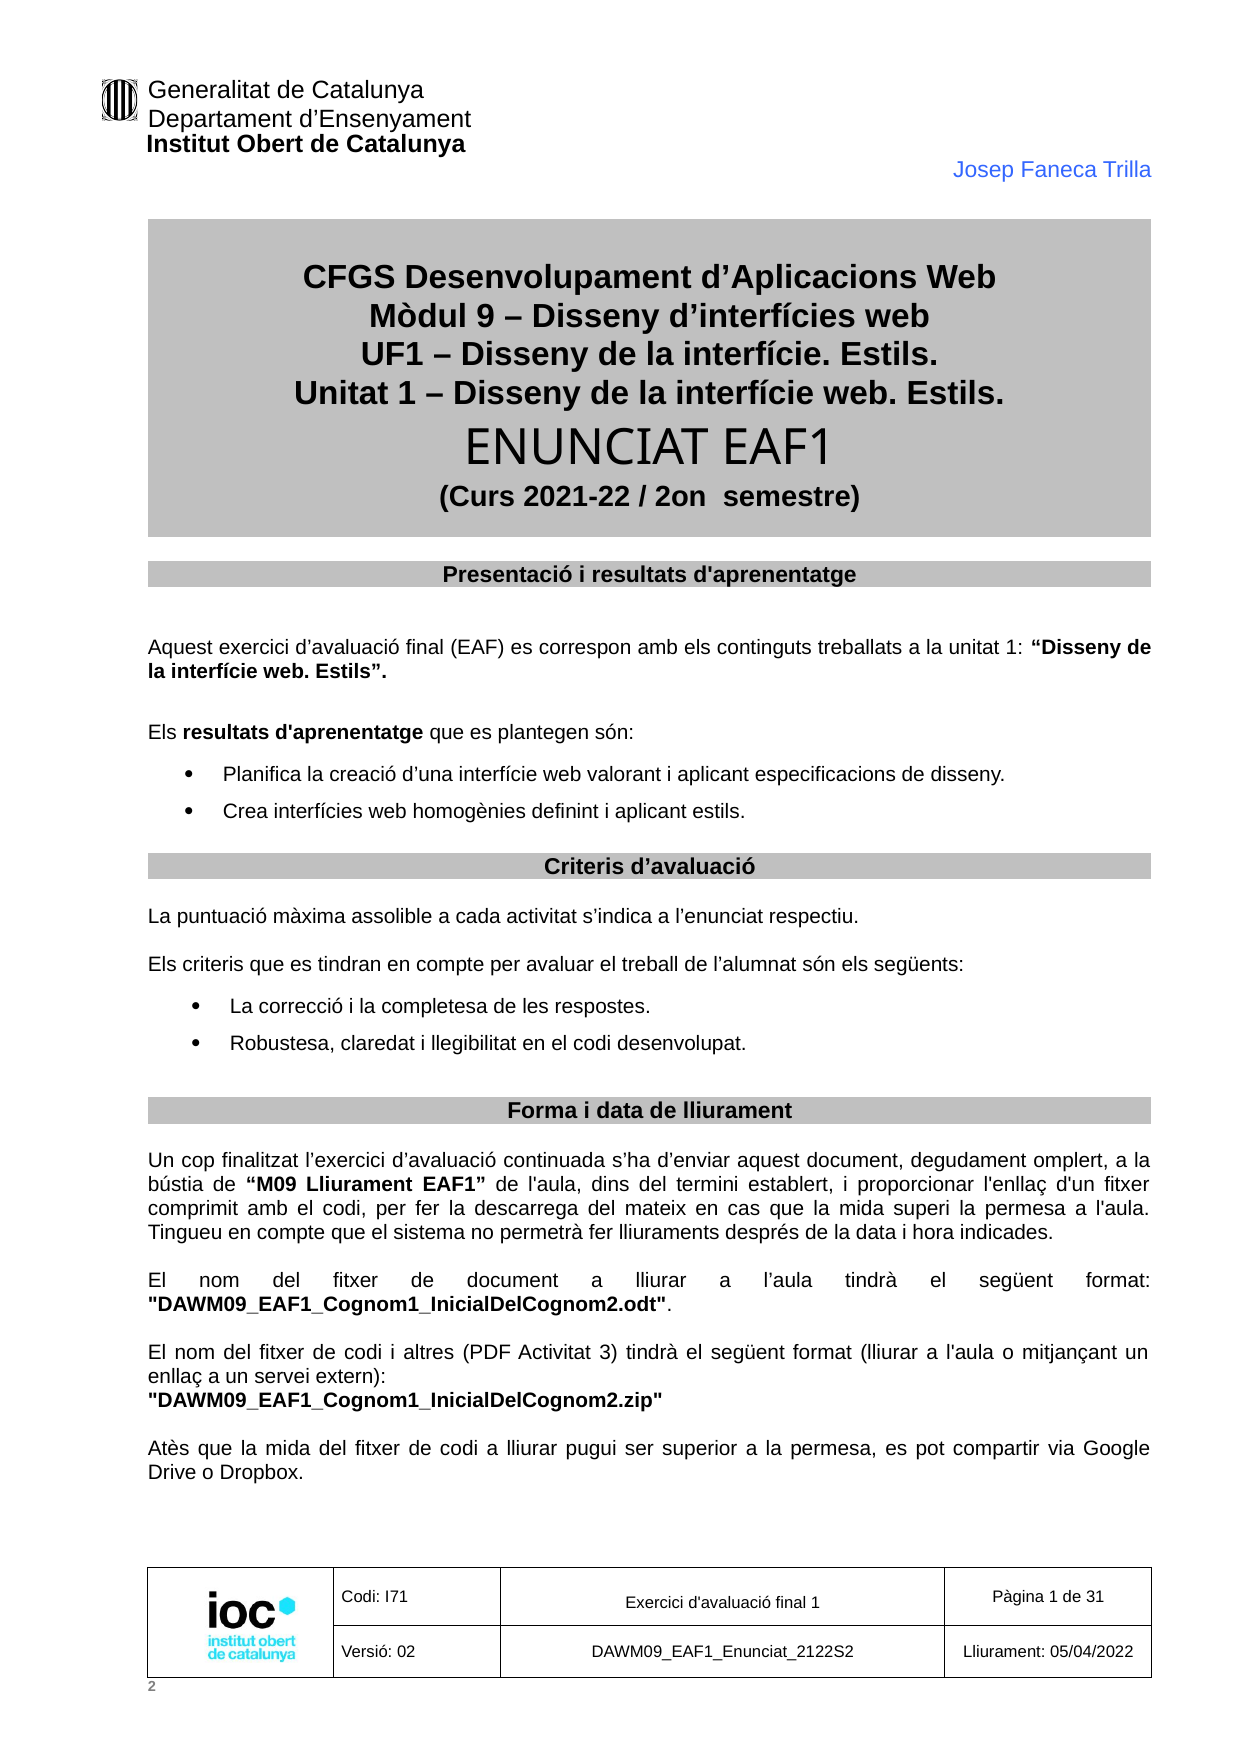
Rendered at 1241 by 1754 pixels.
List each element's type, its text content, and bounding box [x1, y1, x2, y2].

subtitle UF1 – Disseny de la interfície. Estils. [148, 334, 1151, 373]
list La correcció i la completesa de les respostes. [192, 994, 1151, 1018]
text Criteris d’avaluació [148, 853, 1151, 879]
text Els resultats d'aprenentatge que es plantegen són: [148, 719, 1151, 743]
text El nom del fitxer de document a lliurar a l’aula tindrà el següent format: "DAWM09_EAF1_Cognom1_InicialDelCognom2.odt". [148, 1268, 1151, 1316]
text "DAWM09_EAF1_Cognom1_InicialDelCognom2.zip" [148, 1388, 1151, 1412]
list Planifica la creació d’una interfície web valorant i aplicant especificacions de disseny. [185, 762, 1151, 786]
text La puntuació màxima assolible a cada activitat s’indica a l’enunciat respectiu. [148, 903, 1151, 927]
text El nom del fitxer de codi i altres (PDF Activitat 3) tindrà el següent format (lliurar a l'aula o mitjançant un enllaç a un servei extern): [148, 1340, 1151, 1388]
text Unitat 1 – Disseny de la interfície web. Estils. [148, 373, 1151, 411]
text Atès que la mida del fitxer de codi a lliurar pugui ser superior a la permesa, es pot compartir via Google Drive o Dropbox. [148, 1436, 1151, 1483]
text (Curs 2021-22 / 2on semestre) [148, 479, 1151, 513]
text CFGS Desenvolupament d’Aplicacions Web [148, 257, 1151, 296]
list Crea interfícies web homogènies definint i aplicant estils. [185, 799, 1151, 823]
text Un cop finalitzat l’exercici d’avaluació continuada s’ha d’enviar aquest document, degudament omplert, a la bústia de “M09 Lliurament EAF1” de l'aula, dins del termini establert, i proporcionar l'enllaç d'un fitxer comprimit amb el codi, per fer la descarrega del mateix en cas que la mida superi la permesa a l'aula. Tingueu en compte que el sistema no permetrà fer lliuraments després de la data i hora indicades. [148, 1148, 1151, 1244]
text ENUNCIAT EAF1 [148, 411, 1151, 479]
text Presentació i resultats d'aprenentatge [148, 561, 1151, 587]
subtitle Mòdul 9 – Disseny d’interfícies web [148, 296, 1151, 334]
text Els criteris que es tindran en compte per avaluar el treball de l’alumnat són els següents: [148, 951, 1151, 975]
list Robustesa, claredat i llegibilitat en el codi desenvolupat. [192, 1031, 1151, 1055]
text Forma i data de lliurament [148, 1097, 1151, 1124]
text Aquest exercici d’avaluació final (EAF) es correspon amb els continguts treballats a la unitat 1: “Disseny de la interfície web. Estils”. [148, 635, 1151, 683]
picture [195, 1577, 309, 1673]
